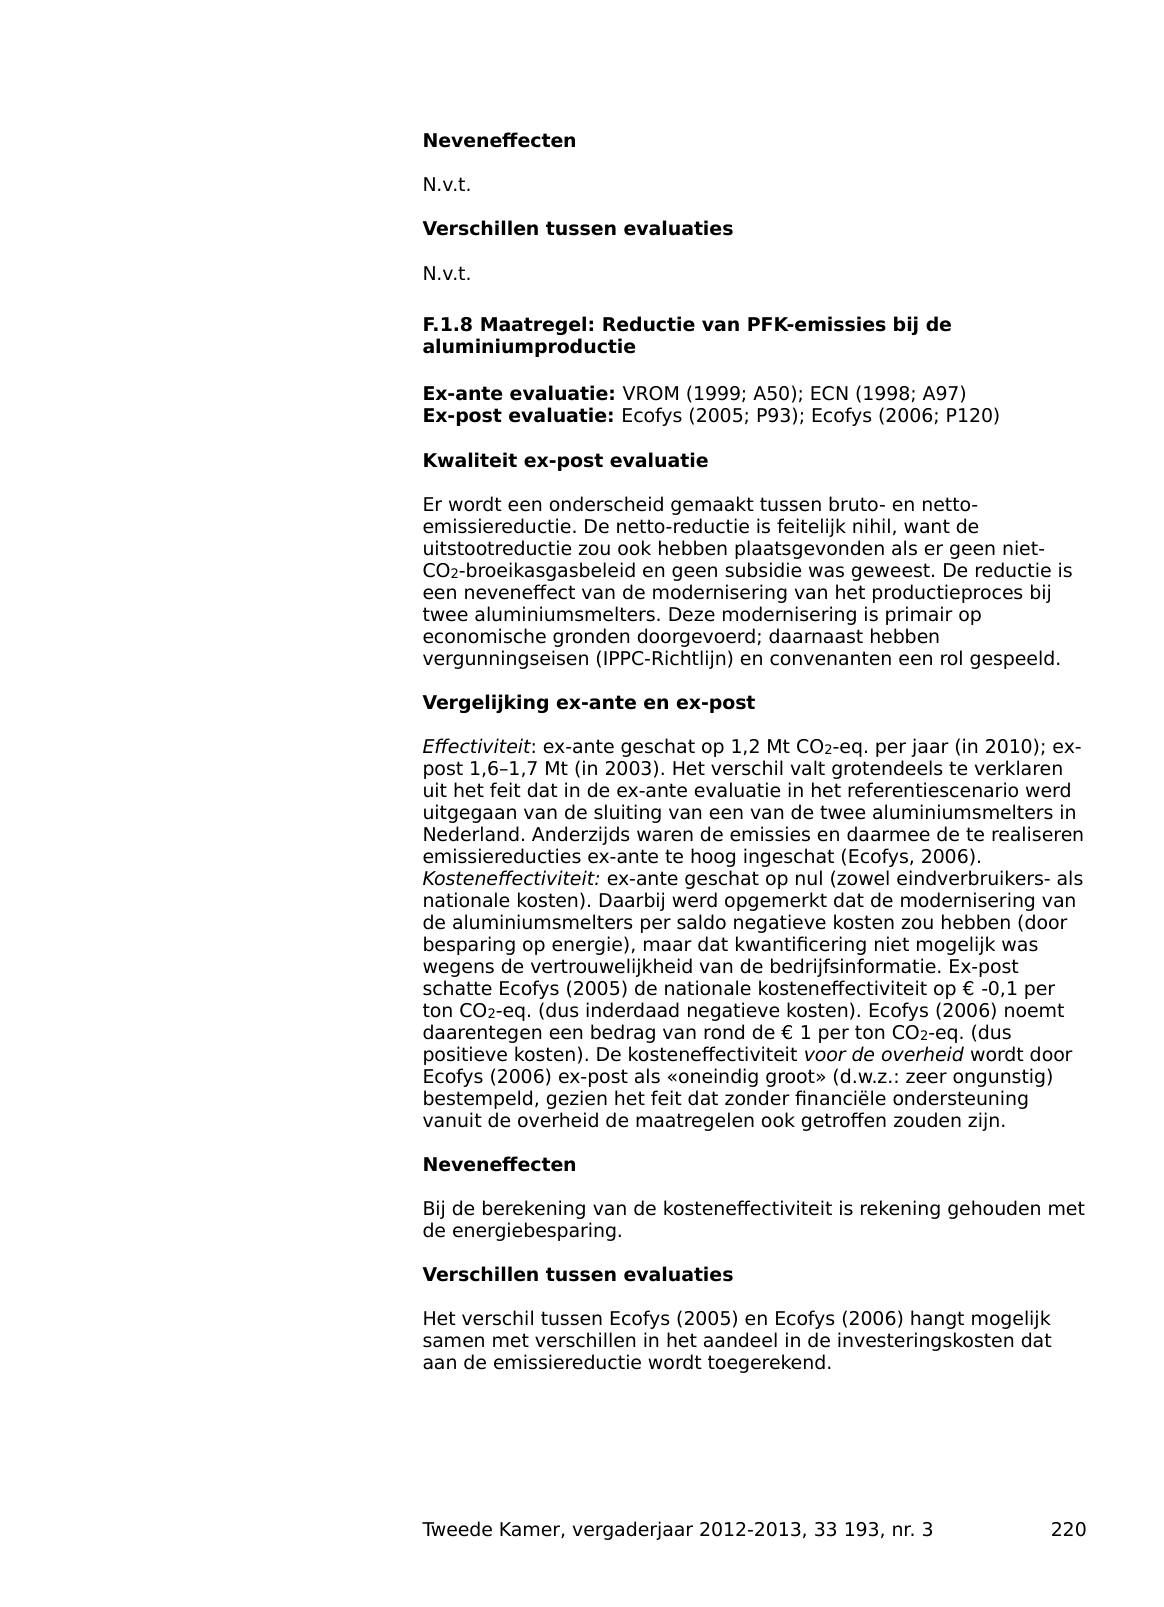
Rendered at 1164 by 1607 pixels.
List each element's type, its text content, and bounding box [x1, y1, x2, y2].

text N.v.t. [422, 174, 1087, 196]
text Bij de berekening van de kosteneffectiviteit is rekening gehouden met de energiebesparing. [422, 1198, 1087, 1242]
subtitle Kwaliteit ex-post evaluatie [422, 449, 1087, 471]
text Kosteneffectiviteit: ex-ante geschat op nul (zowel eindverbruikers- als nationale kosten). Daarbij werd opgemerkt dat de modernisering van de aluminiumsmelters per saldo negatieve kosten zou hebben (door besparing op energie), maar dat kwantificering niet mogelijk was wegens de vertrouwelijkheid van de bedrijfsinformatie. Ex-post schatte Ecofys (2005) de nationale kosteneffectiviteit op € -0,1 per ton CO2-eq. (dus inderdaad negatieve kosten). Ecofys (2006) noemt daarentegen een bedrag van rond de € 1 per ton CO2-eq. (dus positieve kosten). De kosteneffectiviteit voor de overheid wordt door Ecofys (2006) ex-post als «oneindig groot» (d.w.z.: zeer ongunstig) bestempeld, gezien het feit dat zonder financiële ondersteuning vanuit de overheid de maatregelen ook getroffen zouden zijn. [422, 868, 1087, 1131]
text Er wordt een onderscheid gemaakt tussen bruto- en netto-emissiereductie. De netto-reductie is feitelijk nihil, want de uitstootreductie zou ook hebben plaatsgevonden als er geen niet- CO2-broeikasgasbeleid en geen subsidie was geweest. De reductie is een neveneffect van de modernisering van het productieproces bij twee aluminiumsmelters. Deze modernisering is primair op economische gronden doorgevoerd; daarnaast hebben vergunningseisen (IPPC-Richtlijn) en convenanten een rol gespeeld. [422, 494, 1087, 669]
subtitle Vergelijking ex-ante en ex-post [422, 692, 1087, 714]
text Het verschil tussen Ecofys (2005) en Ecofys (2006) hangt mogelijk samen met verschillen in het aandeel in de investeringskosten dat aan de emissiereductie wordt toegerekend. [422, 1308, 1087, 1374]
text Ex-post evaluatie: Ecofys (2005; P93); Ecofys (2006; P120) [422, 405, 1087, 427]
subtitle Verschillen tussen evaluaties [422, 1264, 1087, 1286]
subtitle Verschillen tussen evaluaties [422, 218, 1087, 240]
subtitle Neveneffecten [422, 1154, 1087, 1176]
text Ex-ante evaluatie: VROM (1999; A50); ECN (1998; A97) [422, 383, 1087, 405]
subtitle F.1.8 Maatregel: Reductie van PFK-emissies bij de aluminiumproductie [422, 314, 1087, 358]
subtitle Neveneffecten [422, 130, 1087, 152]
text N.v.t. [422, 262, 1087, 284]
text Effectiviteit: ex-ante geschat op 1,2 Mt CO2-eq. per jaar (in 2010); ex-post 1,6–1,7 Mt (in 2003). Het verschil valt grotendeels te verklaren uit het feit dat in de ex-ante evaluatie in het referentiescenario werd uitgegaan van de sluiting van een van de twee aluminiumsmelters in Nederland. Anderzijds waren de emissies en daarmee de te realiseren emissiereducties ex-ante te hoog ingeschat (Ecofys, 2006). [422, 736, 1087, 868]
